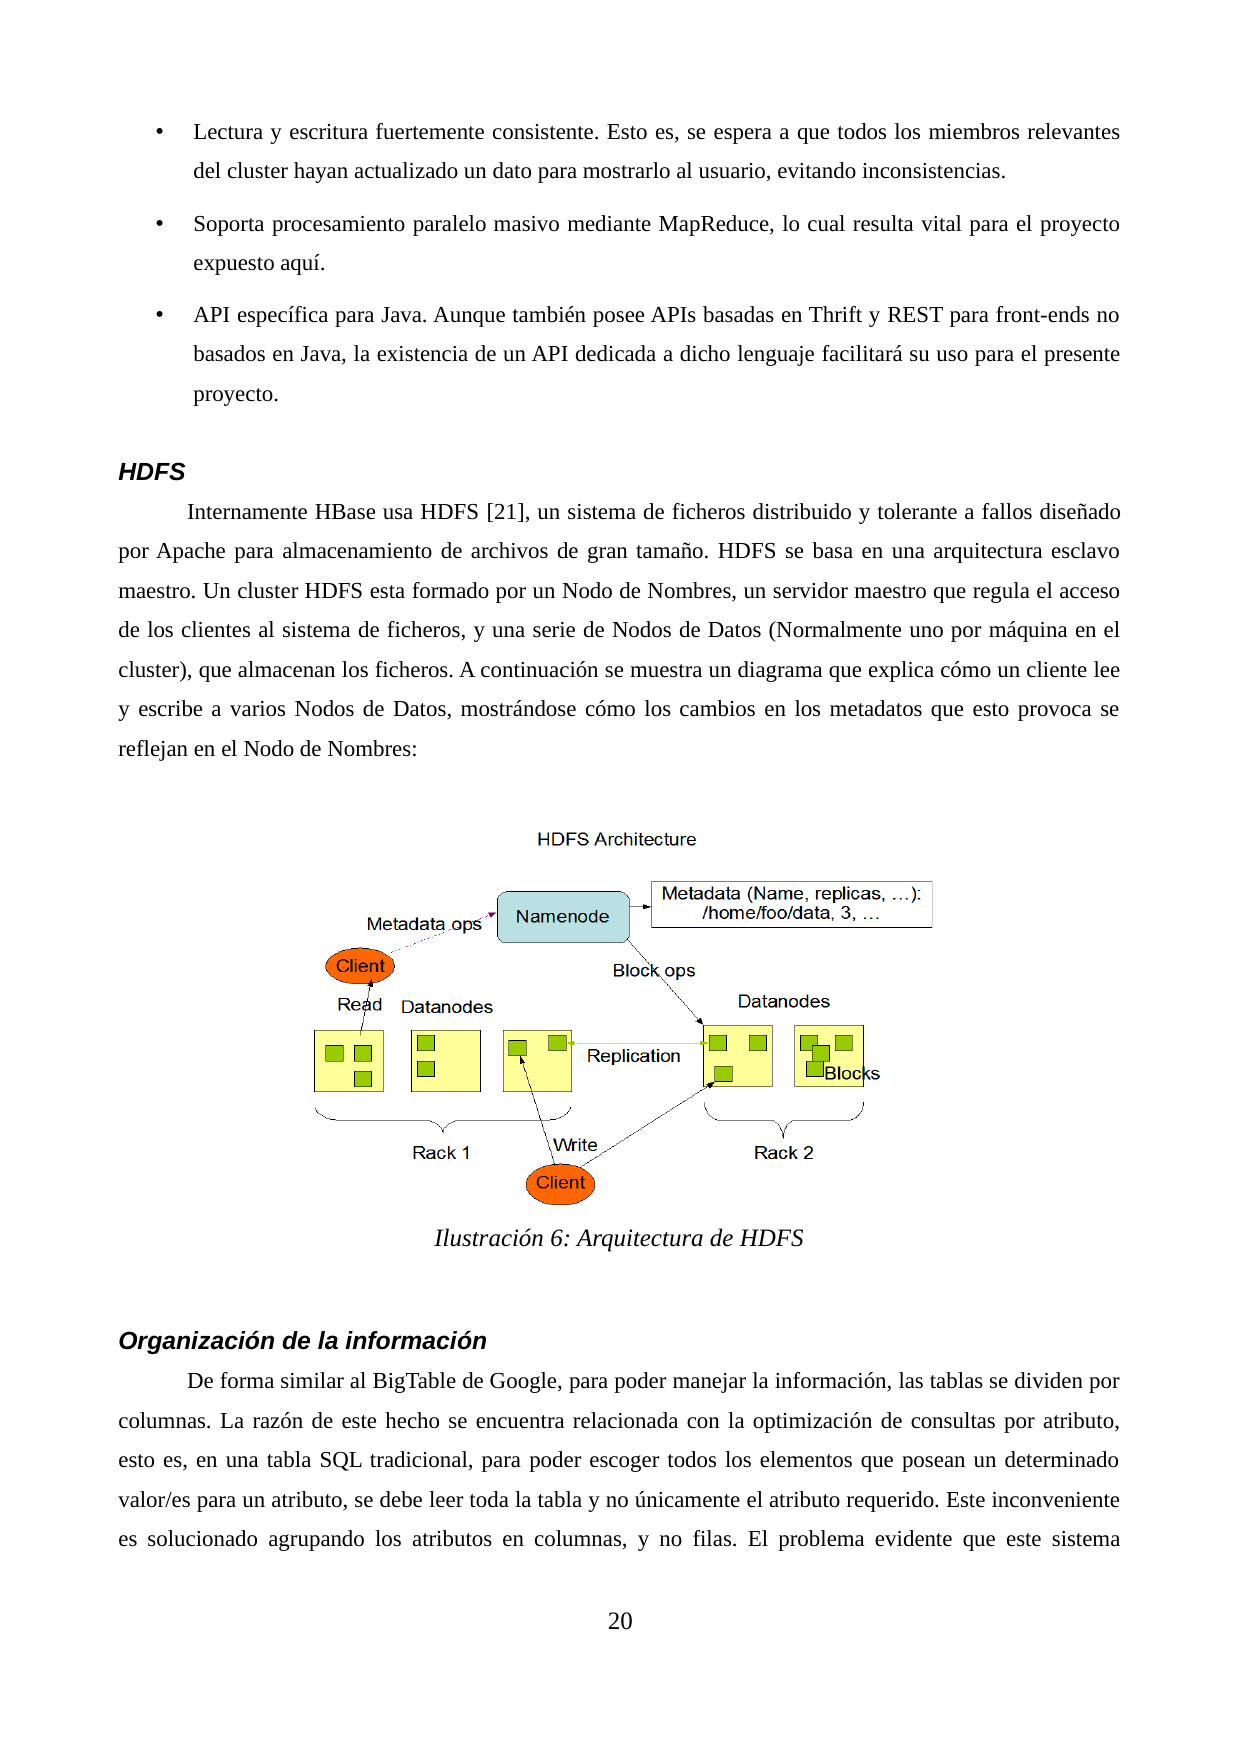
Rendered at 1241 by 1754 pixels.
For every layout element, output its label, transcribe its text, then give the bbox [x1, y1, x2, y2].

text Internamente HBase usa HDFS [21], un sistema de ficheros distribuido y tolerante a fallos diseñado por Apache para almacenamiento de archivos de gran tamaño. HDFS se basa en una arquitectura esclavo maestro. Un cluster HDFS esta formado por un Nodo de Nombres, un servidor maestro que regula el acceso de los clientes al sistema de ficheros, y una serie de Nodos de Datos (Normalmente uno por máquina en el cluster), que almacenan los ficheros. A continuación se muestra un diagrama que explica cómo un cliente lee y escribe a varios Nodos de Datos, mostrándose cómo los cambios en los metadatos que esto provoca se reflejan en el Nodo de Nombres: [118, 498, 1122, 761]
list Soporta procesamiento paralelo masivo mediante MapReduce, lo cual resulta vital para el proyecto expuesto aquí. [156, 209, 1122, 275]
text Ilustración 6: Arquitectura de HDFS [308, 1212, 932, 1252]
subtitle Organización de la información [118, 1326, 1122, 1355]
list API específica para Java. Aunque también posee APIs basadas en Thrift y REST para front-ends no basados en Java, la existencia de un API dedicada a dicho lenguaje facilitará su uso para el presente proyecto. [156, 301, 1122, 406]
list Lectura y escritura fuertemente consistente. Esto es, se espera a que todos los miembros relevantes del cluster hayan actualizado un dato para mostrarlo al usuario, evitando inconsistencias. [156, 118, 1122, 184]
text De forma similar al BigTable de Google, para poder manejar la información, las tablas se dividen por columnas. La razón de este hecho se encuentra relacionada con la optimización de consultas por atributo, esto es, en una tabla SQL tradicional, para poder escoger todos los elementos que posean un determinado valor/es para un atributo, se debe leer toda la tabla y no únicamente el atributo requerido. Este inconveniente es solucionado agrupando los atributos en columnas, y no filas. El problema evidente que este sistema [118, 1367, 1122, 1551]
picture [308, 824, 933, 1212]
subtitle HDFS [118, 457, 1122, 486]
